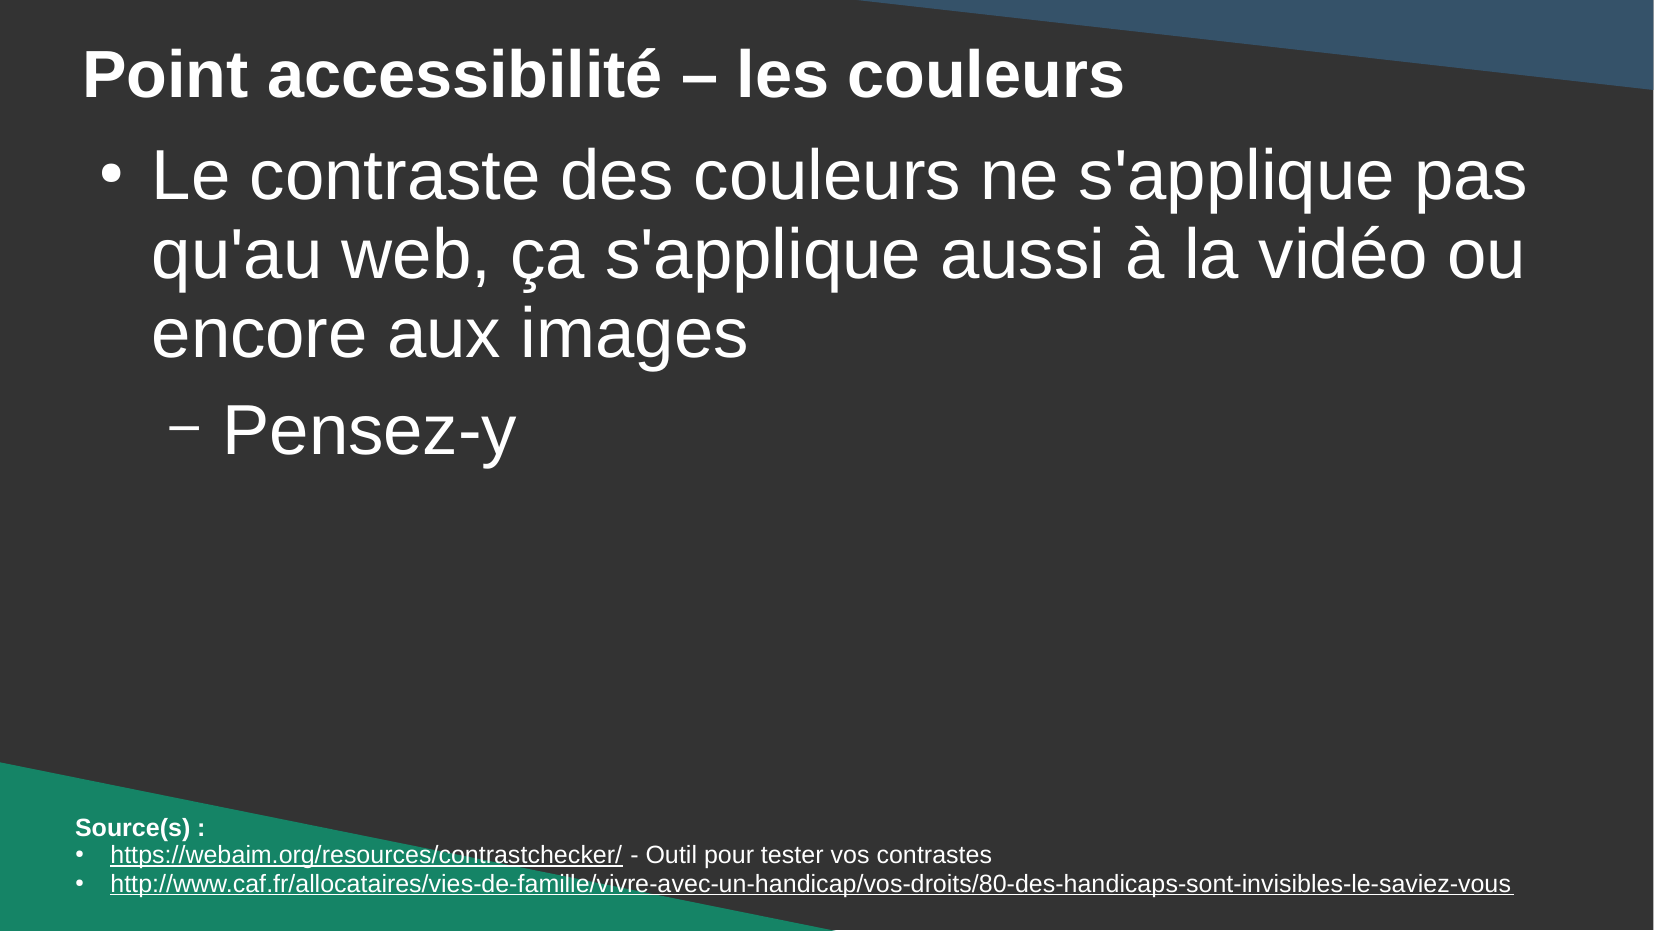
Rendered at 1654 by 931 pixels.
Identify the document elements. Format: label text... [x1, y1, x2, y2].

title Point accessibilité – les couleurs [82, 37, 1571, 122]
text_box [856, 0, 1654, 91]
list Le contraste des couleurs ne s'applique pas qu'au web, ça s'applique aussi à la vidéo ou encore aux images Pensez-y [80, 135, 1605, 745]
text_box Source(s) : https://webaim.org/resources/contrastchecker/ - Outil pour tester vos contrastes http://www.caf.fr/allocataires/vies-de-famille/vivre-avec-un-handicap/vos-droits/80-des-handicaps-sont-invisibles-le-saviez-vous [60, 805, 1546, 931]
text_box [0, 762, 212, 931]
